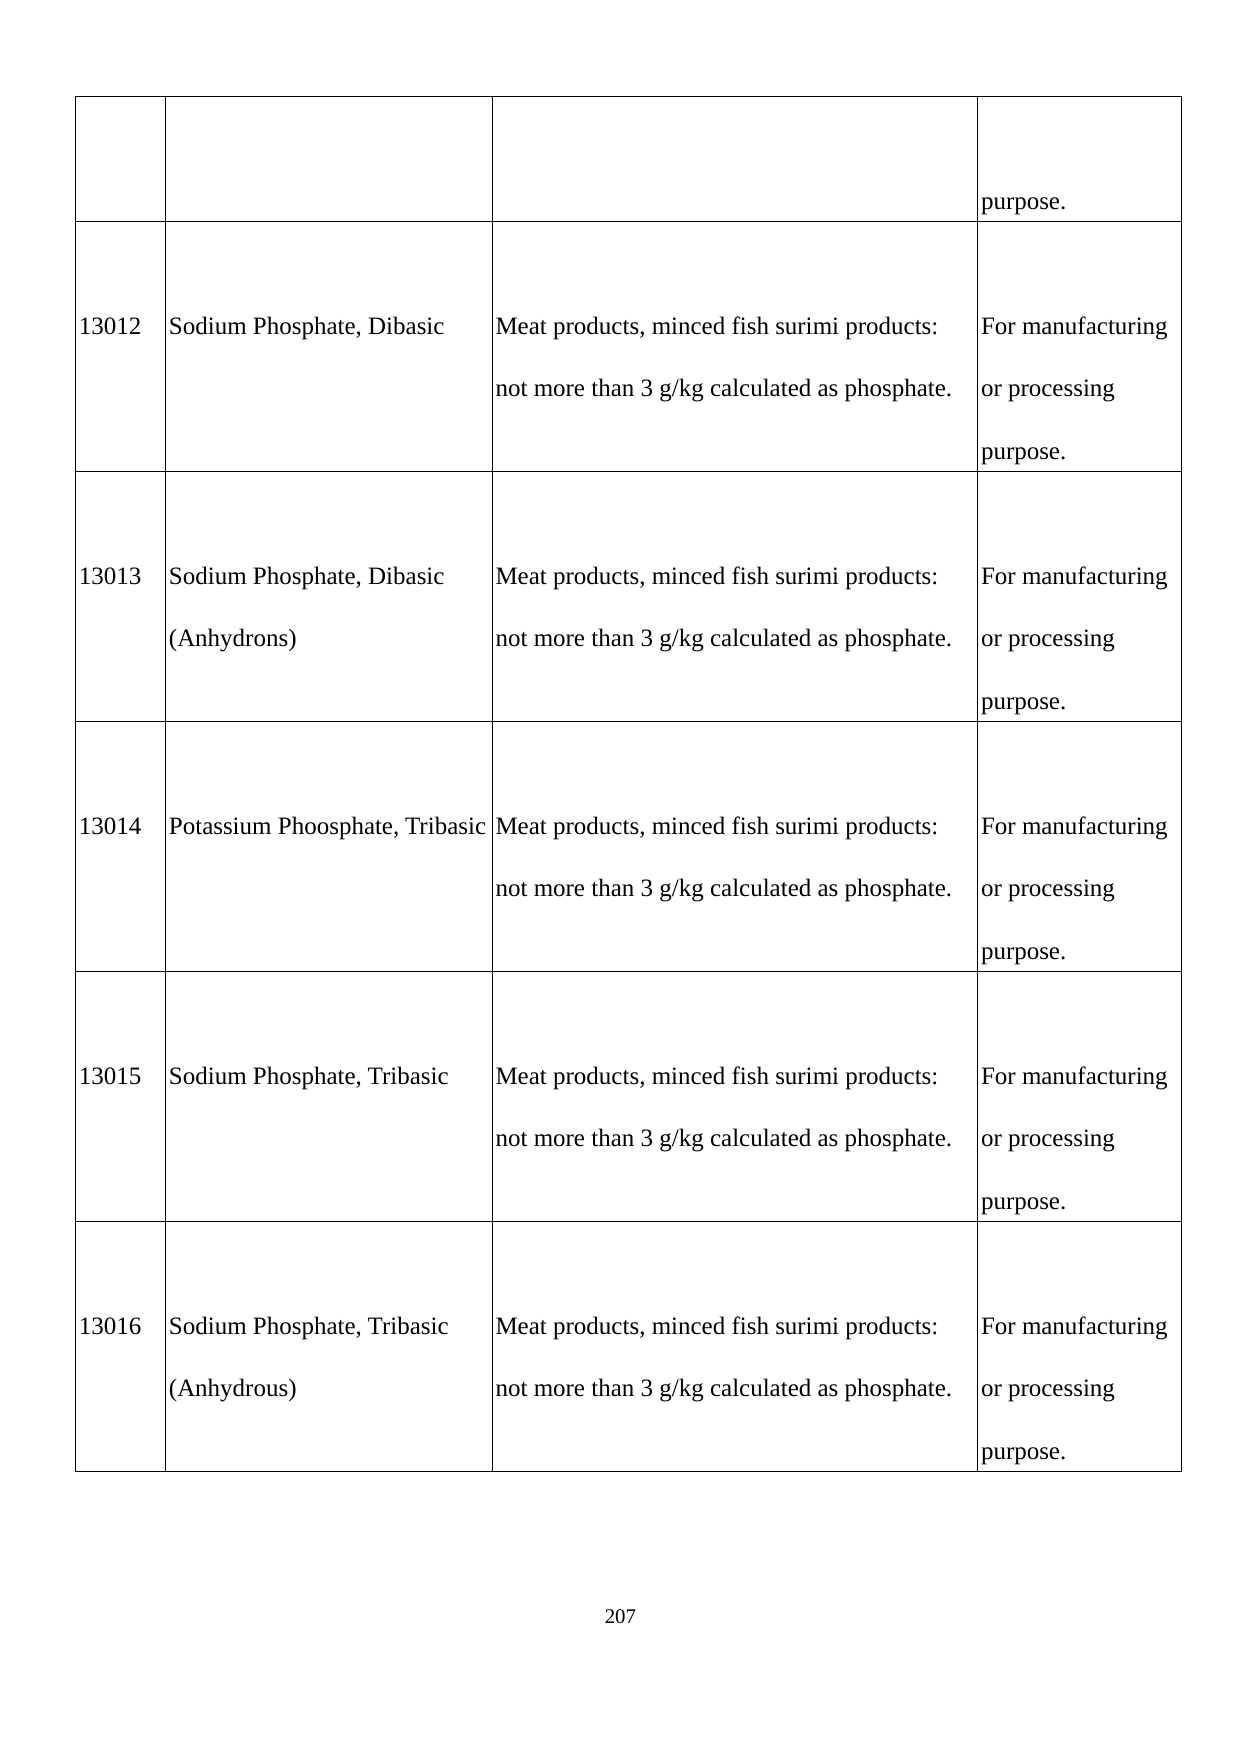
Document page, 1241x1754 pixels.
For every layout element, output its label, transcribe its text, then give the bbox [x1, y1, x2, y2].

table_cell purpose. [978, 97, 1181, 221]
table_cell [493, 97, 977, 221]
table_cell Potassium Phoosphate, Tribasic [166, 722, 492, 971]
table_cell Meat products, minced fish surimi products: not more than 3 g/kg calculated as phosphate. [493, 222, 977, 471]
table_cell 13016 [76, 1222, 165, 1471]
table_cell [166, 97, 492, 221]
table_cell For manufacturing or processing purpose. [978, 972, 1181, 1221]
table_cell 13013 [76, 472, 165, 721]
table_cell 13012 [76, 222, 165, 471]
table_cell For manufacturing or processing purpose. [978, 722, 1181, 971]
table_cell Sodium Phosphate, Tribasic (Anhydrous) [166, 1222, 492, 1471]
table_cell For manufacturing or processing purpose. [978, 472, 1181, 721]
table_cell Sodium Phosphate, Dibasic (Anhydrons) [166, 472, 492, 721]
table_cell 13014 [76, 722, 165, 971]
table_cell [76, 97, 165, 221]
table_cell Meat products, minced fish surimi products: not more than 3 g/kg calculated as phosphate. [493, 722, 977, 971]
table_cell Meat products, minced fish surimi products: not more than 3 g/kg calculated as phosphate. [493, 1222, 977, 1471]
table_cell Meat products, minced fish surimi products: not more than 3 g/kg calculated as phosphate. [493, 472, 977, 721]
table_cell For manufacturing or processing purpose. [978, 222, 1181, 471]
table_cell 13015 [76, 972, 165, 1221]
table_cell Sodium Phosphate, Dibasic [166, 222, 492, 471]
table_cell Sodium Phosphate, Tribasic [166, 972, 492, 1221]
table_cell For manufacturing or processing purpose. [978, 1222, 1181, 1471]
table_cell Meat products, minced fish surimi products: not more than 3 g/kg calculated as phosphate. [493, 972, 977, 1221]
